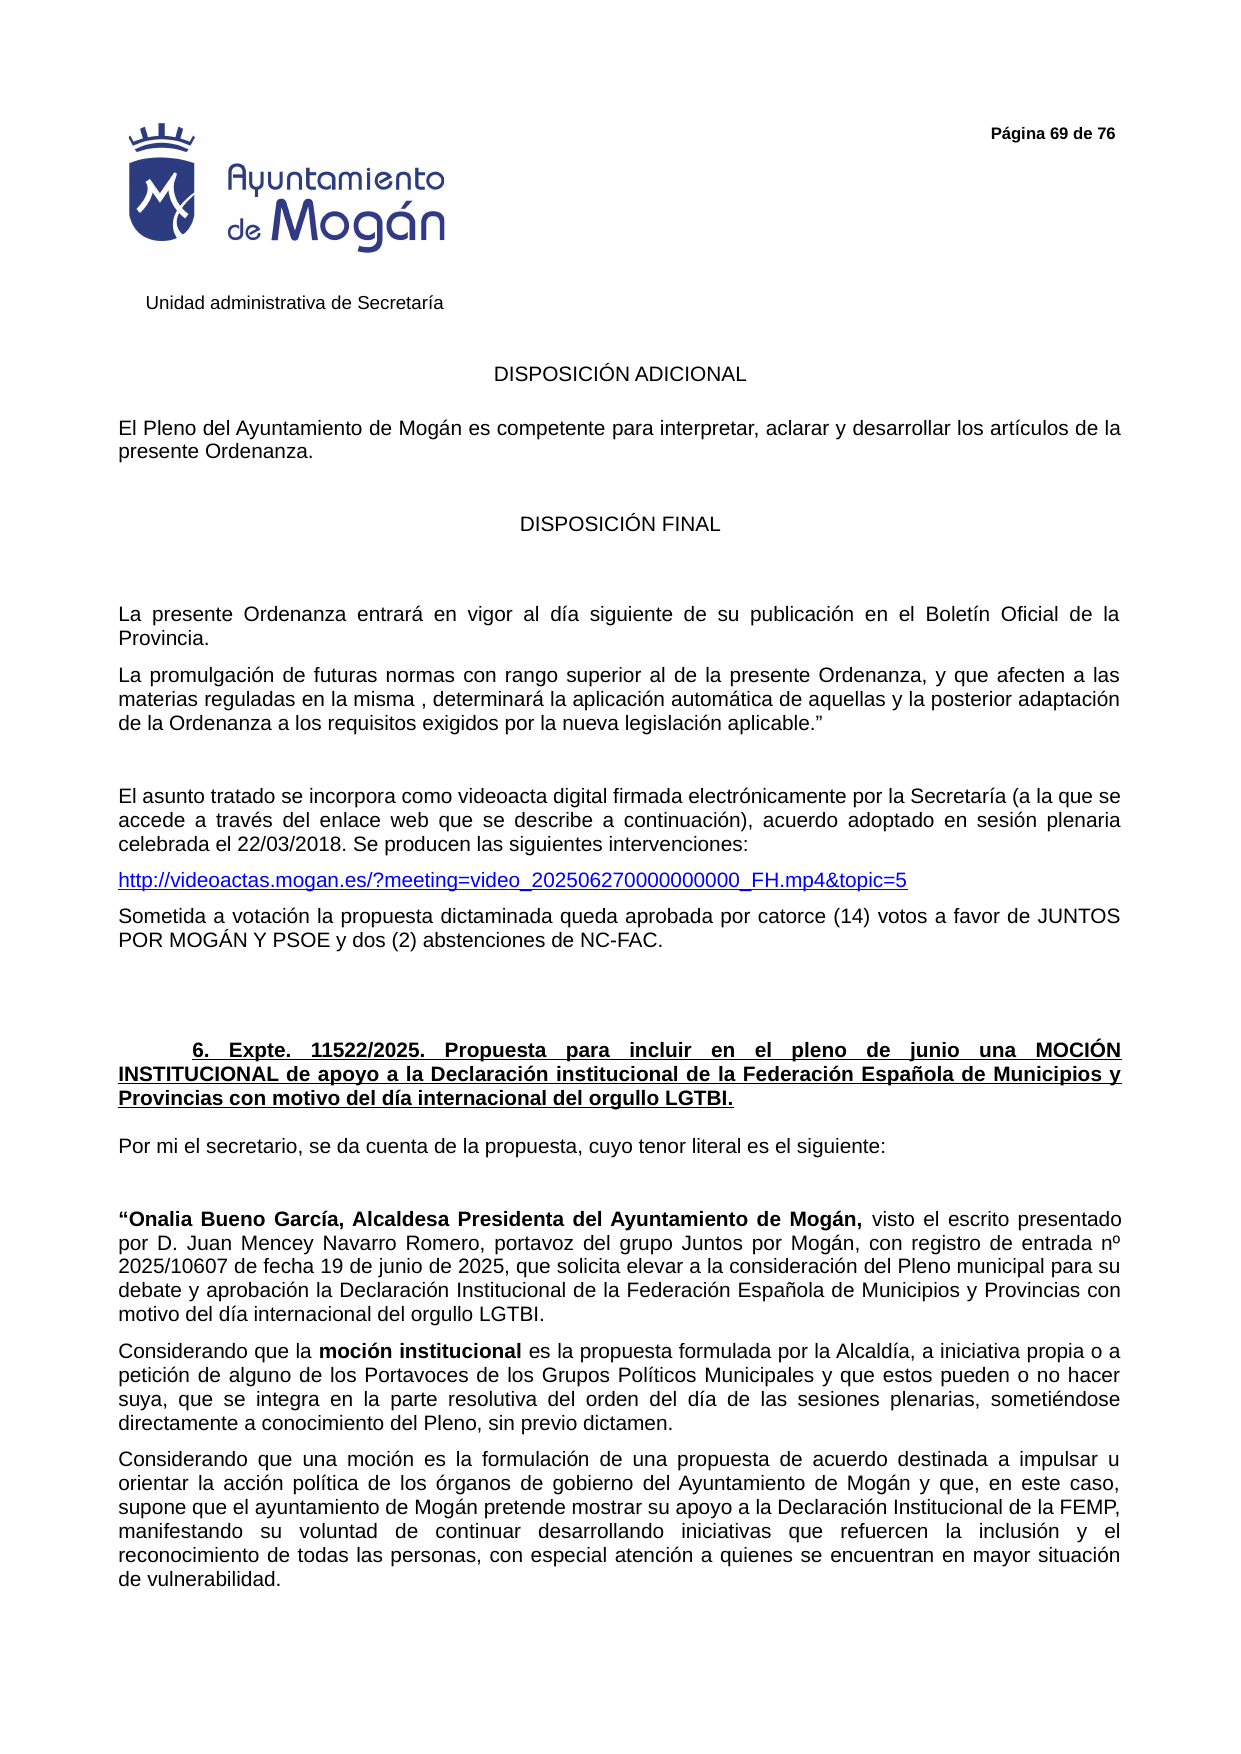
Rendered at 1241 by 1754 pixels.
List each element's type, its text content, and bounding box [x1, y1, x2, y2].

text Considerando que la moción institucional es la propuesta formulada por la Alcaldía, a iniciativa propia o a petición de alguno de los Portavoces de los Grupos Políticos Municipales y que estos pueden o no hacer suya, que se integra en la parte resolutiva del orden del día de las sesiones plenarias, sometiéndose directamente a conocimiento del Pleno, sin previo dictamen. [118, 1339, 1122, 1434]
text 6. Expte. 11522/2025. Propuesta para incluir en el pleno de junio una MOCIÓN INSTITUCIONAL de apoyo a la Declaración institucional de la Federación Española de Municipios y [118, 1038, 1122, 1083]
picture [128, 123, 445, 259]
text http://videoactas.mogan.es/?meeting=video_202506270000000000_FH.mp4&topic=5 [118, 868, 1122, 892]
text Considerando que una moción es la formulación de una propuesta de acuerdo destinada a impulsar u orientar la acción política de los órganos de gobierno del Ayuntamiento de Mogán y que, en este caso, supone que el ayuntamiento de Mogán pretende mostrar su apoyo a la Declaración Institucional de la FEMP, manifestando su voluntad de continuar desarrollando iniciativas que refuercen la inclusión y el reconocimiento de todas las personas, con especial atención a quienes se encuentran en mayor situación de vulnerabilidad. [118, 1447, 1122, 1591]
subtitle DISPOSICIÓN FINAL [118, 512, 1122, 536]
text “Onalia Bueno García, Alcaldesa Presidenta del Ayuntamiento de Mogán, visto el escrito presentado por D. Juan Mencey Navarro Romero, portavoz del grupo Juntos por Mogán, con registro de entrada nº 2025/10607 de fecha 19 de junio de 2025, que solicita elevar a la consideración del Pleno municipal para su debate y aprobación la Declaración Institucional de la Federación Española de Municipios y Provincias con motivo del día internacional del orgullo LGTBI. [118, 1206, 1122, 1326]
subtitle DISPOSICIÓN ADICIONAL [118, 362, 1122, 386]
text Sometida a votación la propuesta dictaminada queda aprobada por catorce (14) votos a favor de JUNTOS POR MOGÁN Y PSOE y dos (2) abstenciones de NC-FAC. [118, 904, 1122, 952]
text El asunto tratado se incorpora como videoacta digital firmada electrónicamente por la Secretaría (a la que se accede a través del enlace web que se describe a continuación), acuerdo adoptado en sesión plenaria celebrada el 22/03/2018. Se producen las siguientes intervenciones: [118, 783, 1122, 855]
text La promulgación de futuras normas con rango superior al de la presente Ordenanza, y que afecten a las materias reguladas en la misma , determinará la aplicación automática de aquellas y la posterior adaptación de la Ordenanza a los requisitos exigidos por la nueva legislación aplicable.” [118, 663, 1122, 734]
text El Pleno del Ayuntamiento de Mogán es competente para interpretar, aclarar y desarrollar los artículos de la presente Ordenanza. [118, 415, 1122, 463]
text Por mi el secretario, se da cuenta de la propuesta, cuyo tenor literal es el siguiente: [118, 1133, 1122, 1157]
text Provincias con motivo del día internacional del orgullo LGTBI. [118, 1084, 1122, 1109]
text La presente Ordenanza entrará en vigor al día siguiente de su publicación en el Boletín Oficial de la Provincia. [118, 602, 1122, 650]
